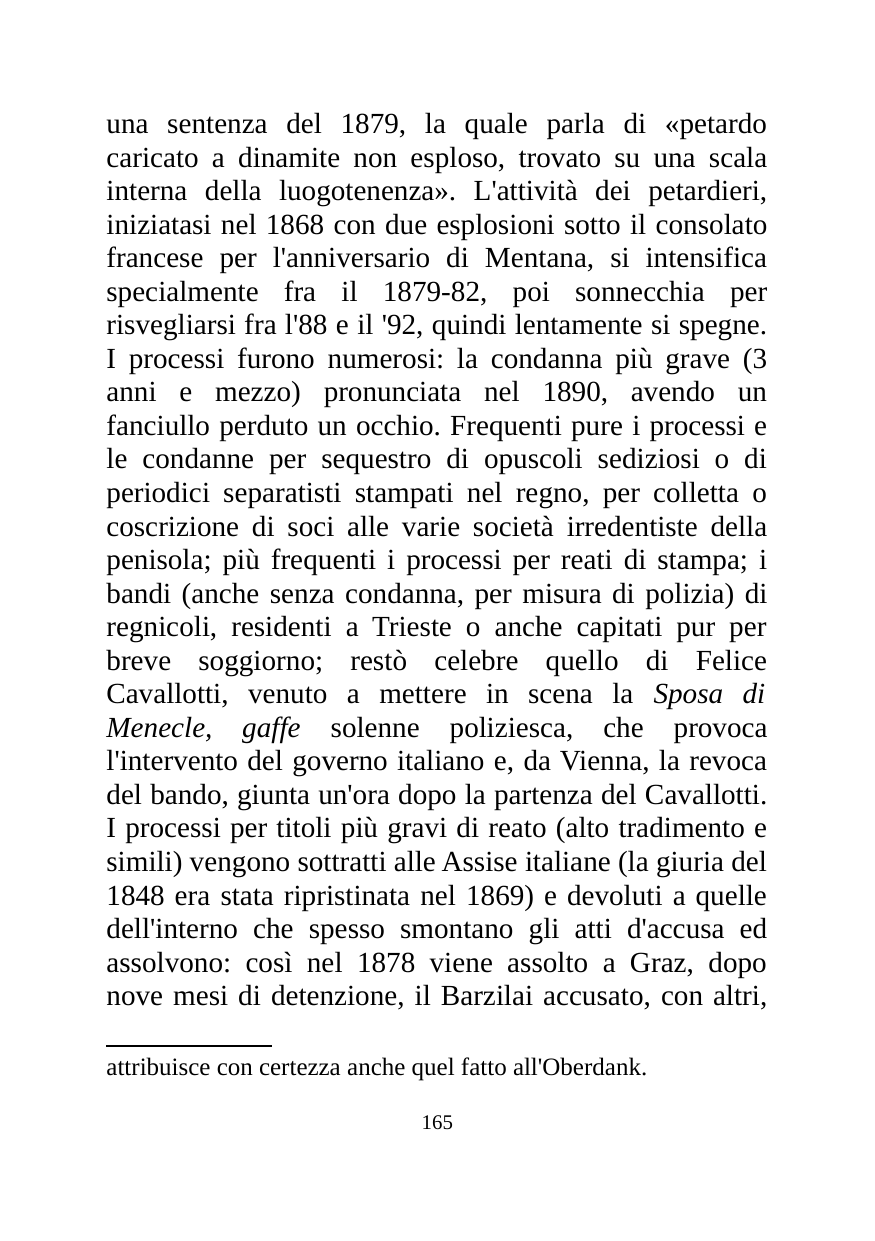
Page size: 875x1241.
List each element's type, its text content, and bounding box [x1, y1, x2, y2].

text attribuisce con certezza anche quel fatto all'Oberdank. [106, 1052, 768, 1080]
text una sentenza del 1879, la quale parla di «petardo caricato a dinamite non esploso, trovato su una scala interna della luogotenenza». L'attività dei petardieri, iniziatasi nel 1868 con due esplosioni sotto il consolato francese per l'anniversario di Mentana, si intensifica specialmente fra il 1879-82, poi sonnecchia per risvegliarsi fra l'88 e il '92, quindi lentamente si spegne. I processi furono numerosi: la condanna più grave (3 anni e mezzo) pronunciata nel 1890, avendo un fanciullo perduto un occhio. Frequenti pure i processi e le condanne per sequestro di opuscoli sediziosi o di periodici separatisti stampati nel regno, per colletta o coscrizione di soci alle varie società irredentiste della penisola; più frequenti i processi per reati di stampa; i bandi (anche senza condanna, per misura di polizia) di regnicoli, residenti a Trieste o anche capitati pur per breve soggiorno; restò celebre quello di Felice Cavallotti, venuto a mettere in scena la Sposa di Menecle, gaffe solenne poliziesca, che provoca l'intervento del governo italiano e, da Vienna, la revoca del bando, giunta un'ora dopo la partenza del Cavallotti. I processi per titoli più gravi di reato (alto tradimento e simili) vengono sottratti alle Assise italiane (la giuria del 1848 era stata ripristinata nel 1869) e devoluti a quelle dell'interno che spesso smontano gli atti d'accusa ed assolvono: così nel 1878 viene assolto a Graz, dopo nove mesi di detenzione, il Barzilai accusato, con altri, [106, 106, 768, 1012]
